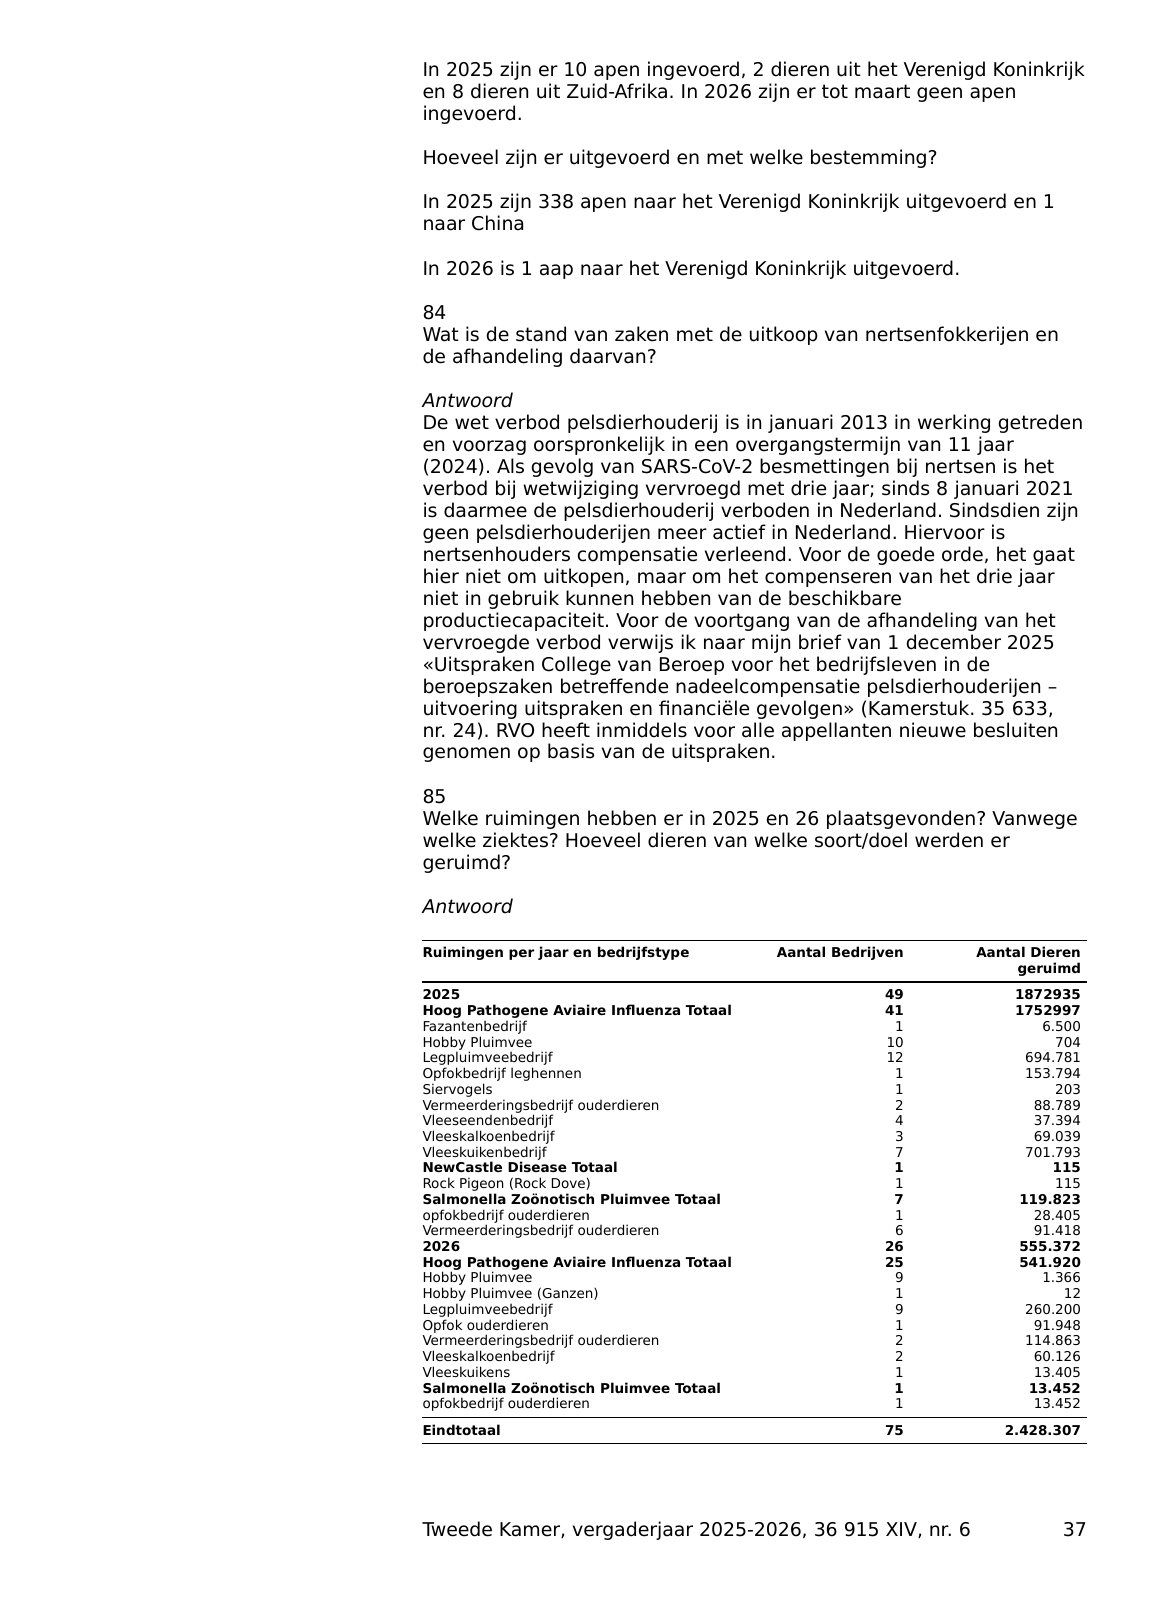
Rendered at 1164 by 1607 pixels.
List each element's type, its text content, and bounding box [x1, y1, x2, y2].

table_cell 13.452 [910, 1396, 1087, 1417]
table_cell 119.823 [910, 1192, 1087, 1207]
table_cell 115 [910, 1176, 1087, 1192]
table_cell 91.948 [910, 1318, 1087, 1333]
table_cell Hobby Pluimvee (Ganzen) [422, 1286, 762, 1302]
text Welke ruimingen hebben er in 2025 en 26 plaatsgevonden? Vanwege welke ziektes? Hoeveel dieren van welke soort/doel werden er geruimd? [422, 808, 1087, 873]
table_cell 2.428.307 [910, 1418, 1087, 1443]
table_cell 1 [762, 1082, 909, 1097]
text Wat is de stand van zaken met de uitkoop van nertsenfokkerijen en de afhandeling daarvan? [422, 324, 1087, 368]
table_cell 694.781 [910, 1050, 1087, 1066]
table_cell Legpluimveebedrijf [422, 1302, 762, 1317]
table_cell Hobby Pluimvee [422, 1270, 762, 1286]
table_cell 1 [762, 1286, 909, 1302]
table_cell 1 [762, 1019, 909, 1034]
table_cell 1 [762, 1176, 909, 1192]
table_cell Vermeerderingsbedrijf ouderdieren [422, 1333, 762, 1349]
table_cell 555.372 [910, 1239, 1087, 1254]
table_cell 26 [762, 1239, 909, 1254]
table_cell 9 [762, 1302, 909, 1317]
table_cell 7 [762, 1192, 909, 1207]
table_cell 2 [762, 1349, 909, 1365]
table_cell 1 [762, 1208, 909, 1223]
table_cell Vleeskalkoenbedrijf [422, 1129, 762, 1144]
table_cell Vermeerderingsbedrijf ouderdieren [422, 1097, 762, 1113]
table_cell 115 [910, 1160, 1087, 1176]
table_cell 49 [762, 983, 909, 1003]
table_cell 4 [762, 1113, 909, 1129]
table_header Aantal Dieren geruimd [910, 941, 1087, 981]
table_cell 13.452 [910, 1380, 1087, 1396]
table_cell 2 [762, 1333, 909, 1349]
table_cell 1 [762, 1160, 909, 1176]
table_cell 1 [762, 1318, 909, 1333]
table_cell 13.405 [910, 1365, 1087, 1380]
text Hoeveel zijn er uitgevoerd en met welke bestemming? [422, 147, 1087, 169]
table_cell Hoog Pathogene Aviaire Influenza Totaal [422, 1255, 762, 1270]
table_cell Legpluimveebedrijf [422, 1050, 762, 1066]
table_cell 7 [762, 1145, 909, 1160]
table_cell 3 [762, 1129, 909, 1144]
table_header Aantal Bedrijven [762, 941, 909, 981]
table_cell opfokbedrijf ouderdieren [422, 1396, 762, 1417]
table_cell opfokbedrijf ouderdieren [422, 1208, 762, 1223]
table_cell Salmonella Zoönotisch Pluimvee Totaal [422, 1380, 762, 1396]
table_cell 701.793 [910, 1145, 1087, 1160]
table_cell 704 [910, 1034, 1087, 1050]
text Antwoord [422, 896, 1087, 918]
table_cell 1 [762, 1396, 909, 1417]
table_cell 88.789 [910, 1097, 1087, 1113]
table_cell Hobby Pluimvee [422, 1034, 762, 1050]
table_cell Vleeskalkoenbedrijf [422, 1349, 762, 1365]
text In 2025 zijn er 10 apen ingevoerd, 2 dieren uit het Verenigd Koninkrijk en 8 dieren uit Zuid-Afrika. In 2026 zijn er tot maart geen apen ingevoerd. [422, 59, 1087, 125]
table_cell 12 [762, 1050, 909, 1066]
table_cell Fazantenbedrijf [422, 1019, 762, 1034]
table_cell 25 [762, 1255, 909, 1270]
table_cell 60.126 [910, 1349, 1087, 1365]
table_cell 1 [762, 1380, 909, 1396]
table_cell 37.394 [910, 1113, 1087, 1129]
table_cell 1.366 [910, 1270, 1087, 1286]
table_cell Vleeskuikenbedrijf [422, 1145, 762, 1160]
text 84 [422, 302, 1087, 324]
table_cell Opfok ouderdieren [422, 1318, 762, 1333]
table_cell Opfokbedrijf leghennen [422, 1066, 762, 1082]
table_cell 541.920 [910, 1255, 1087, 1270]
text In 2025 zijn 338 apen naar het Verenigd Koninkrijk uitgevoerd en 1 naar China [422, 191, 1087, 235]
table_cell 2025 [422, 983, 762, 1003]
text De wet verbod pelsdierhouderij is in januari 2013 in werking getreden en voorzag oorspronkelijk in een overgangstermijn van 11 jaar (2024). Als gevolg van SARS-CoV-2 besmettingen bij nertsen is het verbod bij wetwijziging vervroegd met drie jaar; sinds 8 januari 2021 is daarmee de pelsdierhouderij verboden in Nederland. Sindsdien zijn geen pelsdierhouderijen meer actief in Nederland. Hiervoor is nertsenhouders compensatie verleend. Voor de goede orde, het gaat hier niet om uitkopen, maar om het compenseren van het drie jaar niet in gebruik kunnen hebben van de beschikbare productiecapaciteit. Voor de voortgang van de afhandeling van het vervroegde verbod verwijs ik naar mijn brief van 1 december 2025 «Uitspraken College van Beroep voor het bedrijfsleven in de beroepszaken betreffende nadeelcompensatie pelsdierhouderijen – uitvoering uitspraken en financiële gevolgen» (Kamerstuk. 35 633, nr. 24). RVO heeft inmiddels voor alle appellanten nieuwe besluiten genomen op basis van de uitspraken. [422, 412, 1087, 763]
table_cell Vleeseendenbedrijf [422, 1113, 762, 1129]
table_cell 1752997 [910, 1003, 1087, 1019]
table_cell 6.500 [910, 1019, 1087, 1034]
table_cell Vermeerderingsbedrijf ouderdieren [422, 1223, 762, 1239]
table_cell Eindtotaal [422, 1418, 762, 1443]
table_cell 153.794 [910, 1066, 1087, 1082]
table_cell Siervogels [422, 1082, 762, 1097]
table_header Ruimingen per jaar en bedrijfstype [422, 941, 762, 981]
table_cell Hoog Pathogene Aviaire Influenza Totaal [422, 1003, 762, 1019]
text In 2026 is 1 aap naar het Verenigd Koninkrijk uitgevoerd. [422, 257, 1087, 279]
table_cell 69.039 [910, 1129, 1087, 1144]
table_cell 2026 [422, 1239, 762, 1254]
table_cell NewCastle Disease Totaal [422, 1160, 762, 1176]
table_cell 203 [910, 1082, 1087, 1097]
text 85 [422, 786, 1087, 808]
table_cell 91.418 [910, 1223, 1087, 1239]
table_cell 41 [762, 1003, 909, 1019]
table_cell 6 [762, 1223, 909, 1239]
table_cell Salmonella Zoönotisch Pluimvee Totaal [422, 1192, 762, 1207]
table_cell Vleeskuikens [422, 1365, 762, 1380]
text Antwoord [422, 390, 1087, 412]
table_cell 9 [762, 1270, 909, 1286]
table_cell 1 [762, 1365, 909, 1380]
table_cell 260.200 [910, 1302, 1087, 1317]
table_cell 2 [762, 1097, 909, 1113]
table_cell Rock Pigeon (Rock Dove) [422, 1176, 762, 1192]
table_cell 1872935 [910, 983, 1087, 1003]
table_cell 1 [762, 1066, 909, 1082]
table_cell 12 [910, 1286, 1087, 1302]
table_cell 75 [762, 1418, 909, 1443]
table_cell 114.863 [910, 1333, 1087, 1349]
table_cell 10 [762, 1034, 909, 1050]
table_cell 28.405 [910, 1208, 1087, 1223]
